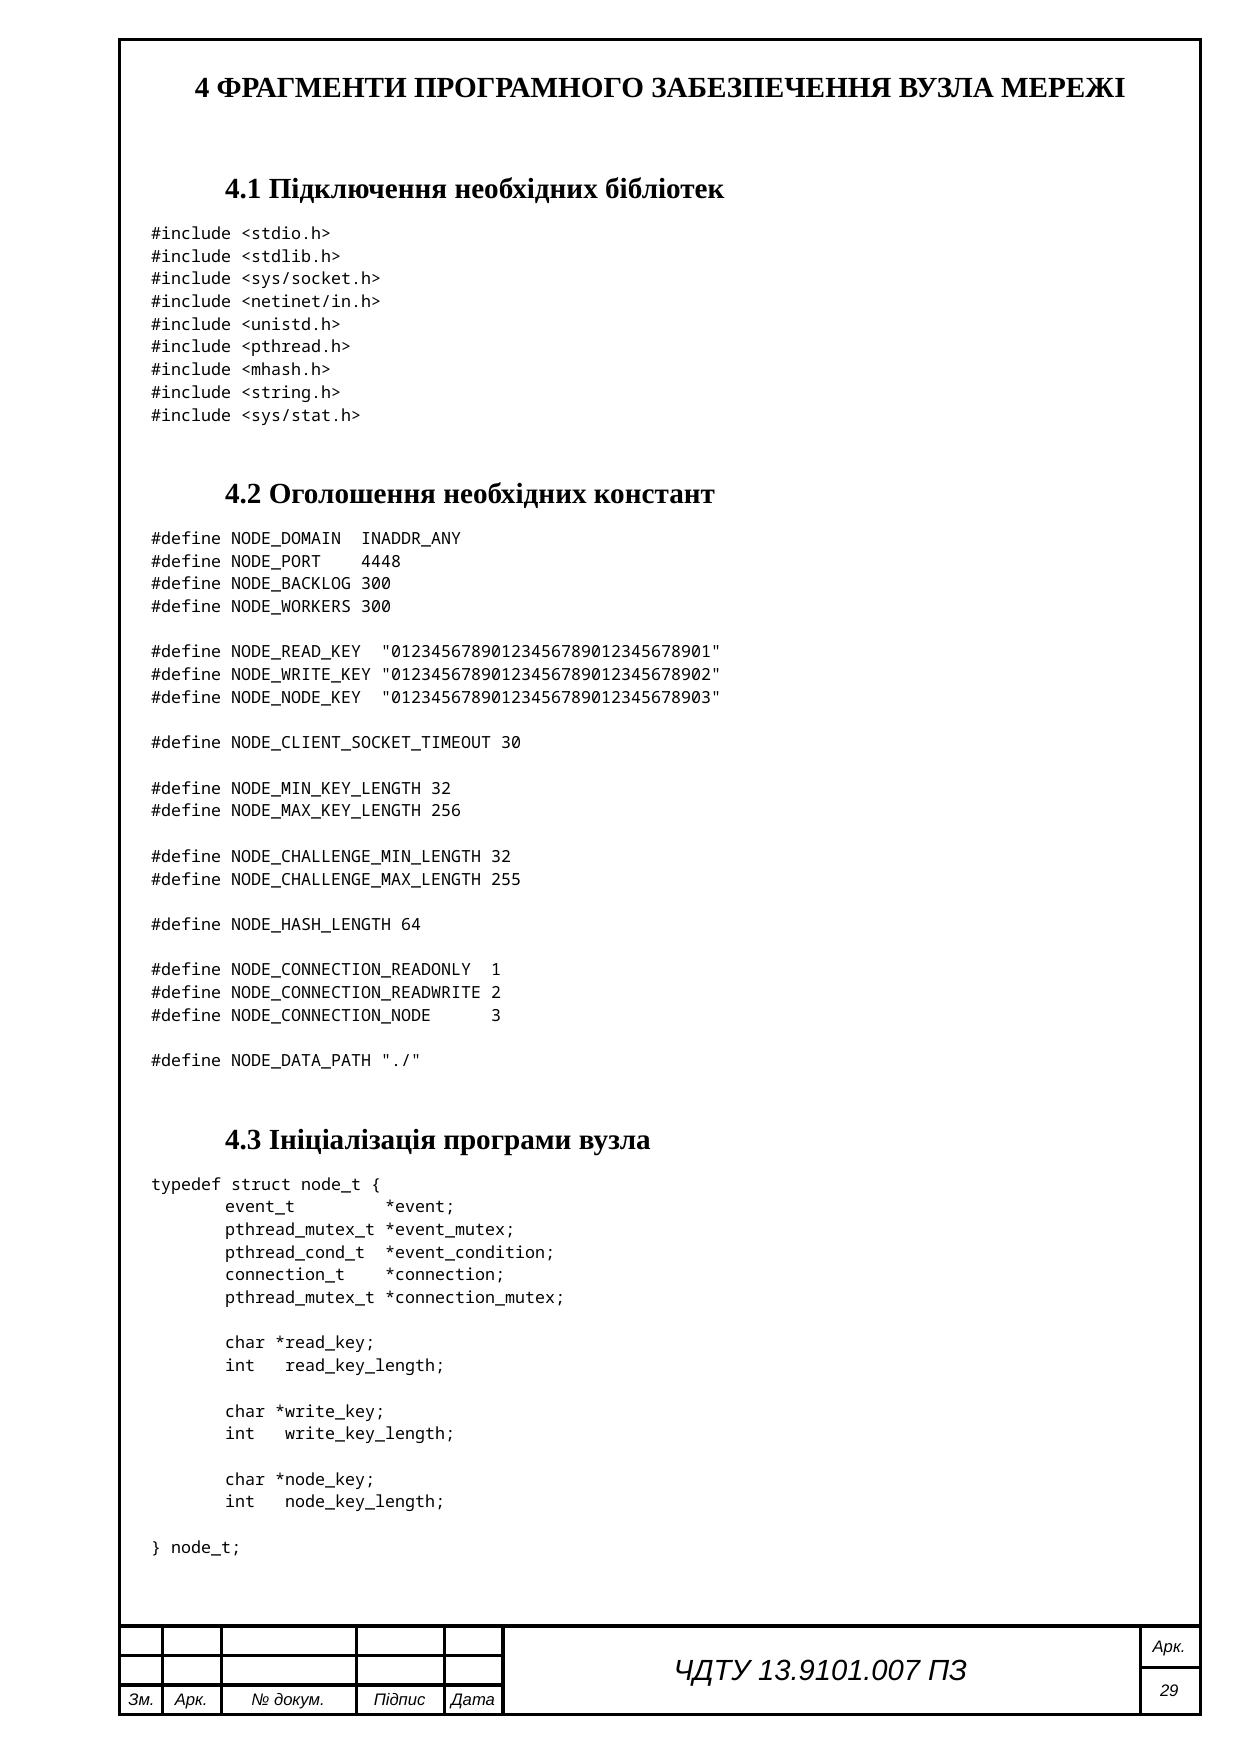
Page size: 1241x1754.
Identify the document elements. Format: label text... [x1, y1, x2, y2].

text 4.2 Оголошення необхідних констант [151, 476, 1170, 510]
text #define NODE_WRITE_KEY "01234567890123456789012345678902" [151, 663, 1170, 685]
text int write_key_length; [151, 1422, 1170, 1444]
text #include <sys/stat.h> [151, 403, 1170, 426]
text #define NODE_BACKLOG 300 [151, 572, 1170, 594]
text #define NODE_DOMAIN INADDR_ANY [151, 526, 1170, 549]
text char *read_key; [151, 1331, 1170, 1354]
text pthread_mutex_t *connection_mutex; [151, 1286, 1170, 1308]
text #include <sys/socket.h> [151, 267, 1170, 289]
text int node_key_length; [151, 1490, 1170, 1513]
text } node_t; [151, 1535, 1170, 1558]
text #include <string.h> [151, 380, 1170, 403]
text #define NODE_CONNECTION_READONLY 1 [151, 958, 1170, 981]
text 4.1 Підключення необхідних бібліотек [151, 171, 1170, 205]
text #include <netinet/in.h> [151, 289, 1170, 312]
text char *node_key; [151, 1467, 1170, 1490]
text #define NODE_CLIENT_SOCKET_TIMEOUT 30 [151, 731, 1170, 753]
text pthread_cond_t *event_condition; [151, 1240, 1170, 1263]
text #define NODE_CHALLENGE_MIN_LENGTH 32 [151, 844, 1170, 867]
text #define NODE_CONNECTION_READWRITE 2 [151, 981, 1170, 1003]
text #define NODE_MAX_KEY_LENGTH 256 [151, 799, 1170, 822]
text int read_key_length; [151, 1354, 1170, 1376]
text #define NODE_READ_KEY "01234567890123456789012345678901" [151, 640, 1170, 663]
text char *write_key; [151, 1399, 1170, 1422]
text typedef struct node_t { [151, 1172, 1170, 1195]
text #define NODE_WORKERS 300 [151, 594, 1170, 617]
text 4 ФРАГМЕНТИ ПРОГРАМНОГО ЗАБЕЗПЕЧЕННЯ ВУЗЛА МЕРЕЖІ [151, 71, 1170, 104]
text #define NODE_NODE_KEY "01234567890123456789012345678903" [151, 685, 1170, 708]
text #include <stdlib.h> [151, 244, 1170, 267]
text event_t *event; [151, 1195, 1170, 1217]
text #define NODE_CHALLENGE_MAX_LENGTH 255 [151, 867, 1170, 890]
text #define NODE_DATA_PATH "./" [151, 1049, 1170, 1071]
text connection_t *connection; [151, 1263, 1170, 1286]
text 4.3 Ініціалізація програми вузла [151, 1122, 1170, 1155]
text #include <pthread.h> [151, 335, 1170, 358]
text #define NODE_CONNECTION_NODE 3 [151, 1003, 1170, 1026]
text #include <stdio.h> [151, 221, 1170, 244]
text #define NODE_MIN_KEY_LENGTH 32 [151, 776, 1170, 799]
text #define NODE_HASH_LENGTH 64 [151, 912, 1170, 935]
text pthread_mutex_t *event_mutex; [151, 1217, 1170, 1240]
text #include <mhash.h> [151, 358, 1170, 380]
text #include <unistd.h> [151, 312, 1170, 335]
text #define NODE_PORT 4448 [151, 549, 1170, 572]
